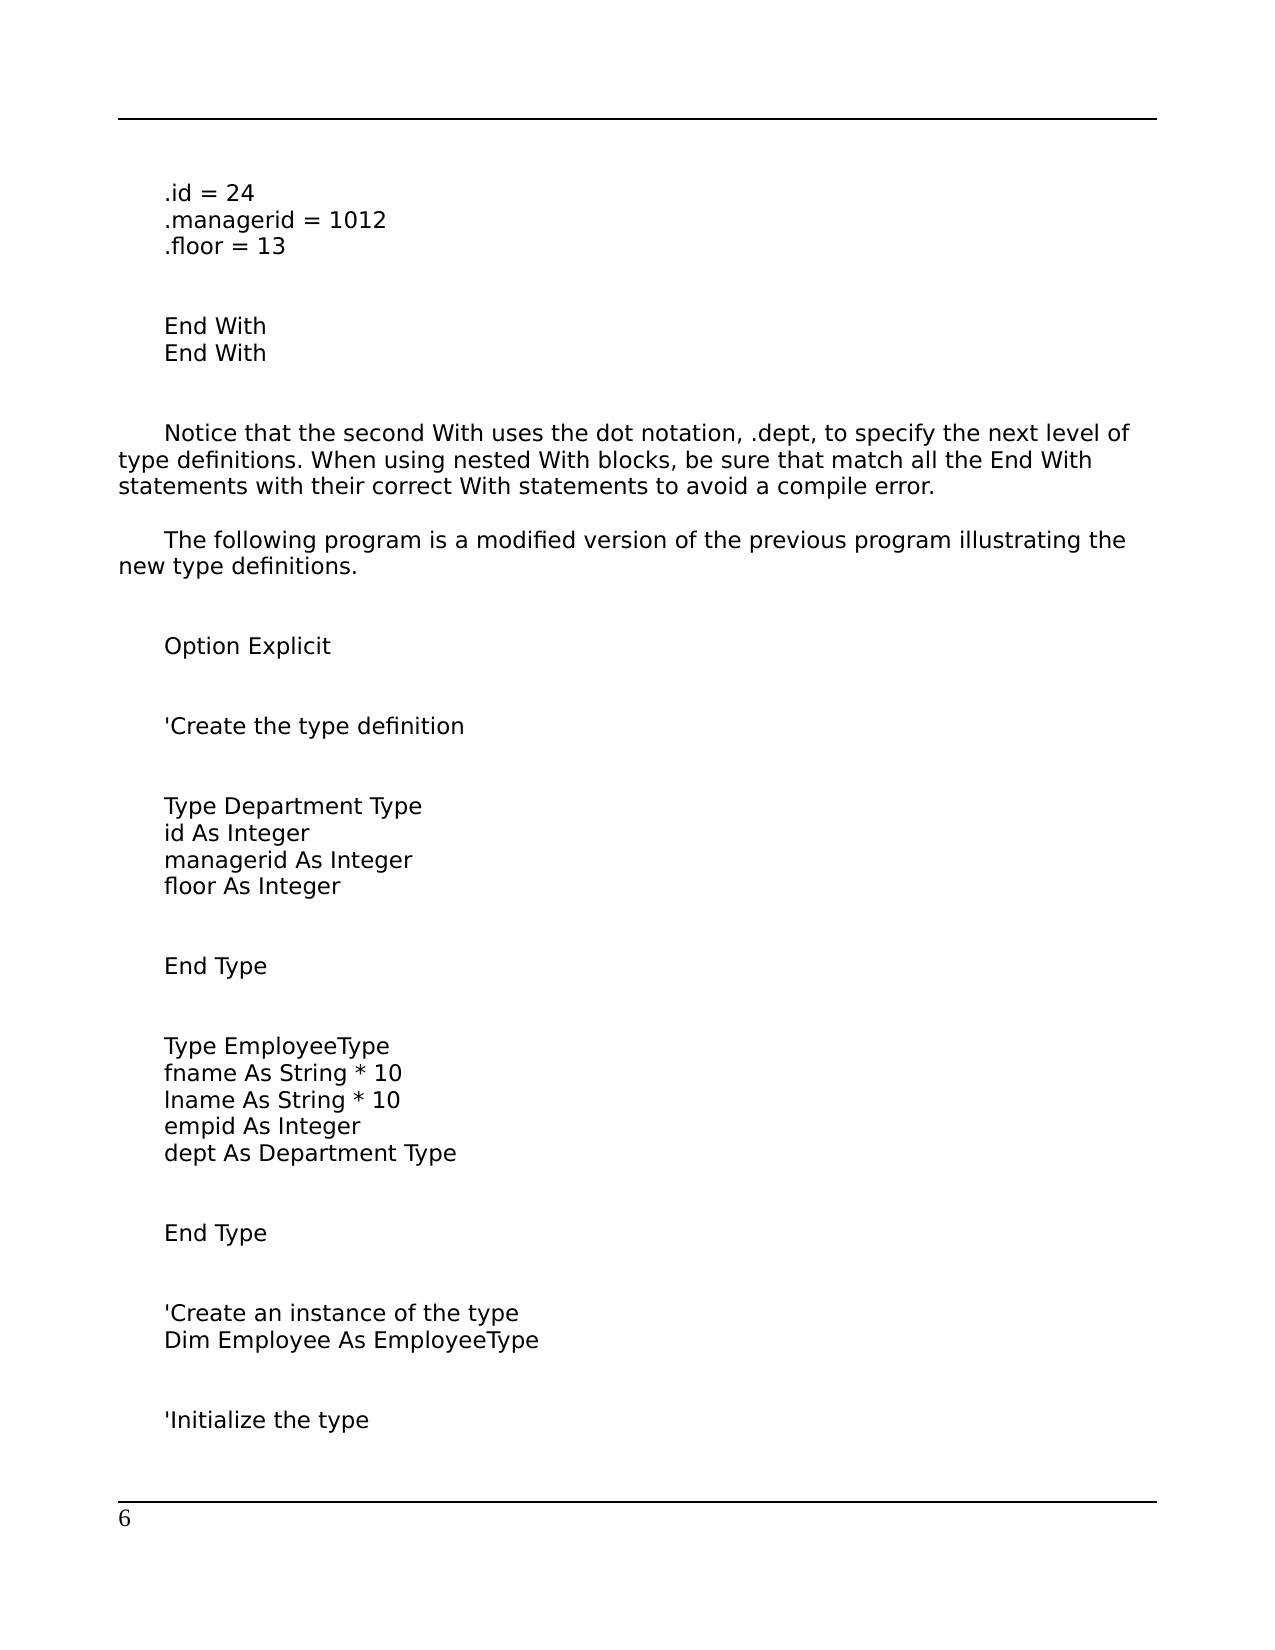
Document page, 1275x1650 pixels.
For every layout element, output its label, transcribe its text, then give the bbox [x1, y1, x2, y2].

text Notice that the second With uses the dot notation, .dept, to specify the next level of type definitions. When using nested With blocks, be sure that match all the End With statements with their correct With statements to avoid a compile error. [118, 420, 1157, 500]
text 'Create the type definition [118, 713, 1157, 740]
text Type Department Type [118, 793, 1157, 820]
text id As Integer [118, 820, 1157, 847]
text floor As Integer [118, 873, 1157, 900]
text End Type [118, 953, 1157, 980]
text .id = 24 [118, 180, 1157, 207]
text End With [118, 313, 1157, 340]
text End Type [118, 1220, 1157, 1247]
text Option Explicit [118, 633, 1157, 660]
text Dim Employee As EmployeeType [118, 1327, 1157, 1353]
text The following program is a modified version of the previous program illustrating the new type definitions. [118, 527, 1157, 580]
text managerid As Integer [118, 847, 1157, 873]
text .floor = 13 [118, 233, 1157, 260]
text 'Initialize the type [118, 1407, 1157, 1433]
text fname As String * 10 [118, 1060, 1157, 1087]
text empid As Integer [118, 1113, 1157, 1140]
text dept As Department Type [118, 1140, 1157, 1167]
text End With [118, 340, 1157, 367]
text 'Create an instance of the type [118, 1300, 1157, 1327]
text Type EmployeeType [118, 1033, 1157, 1060]
text lname As String * 10 [118, 1087, 1157, 1113]
text .managerid = 1012 [118, 207, 1157, 233]
